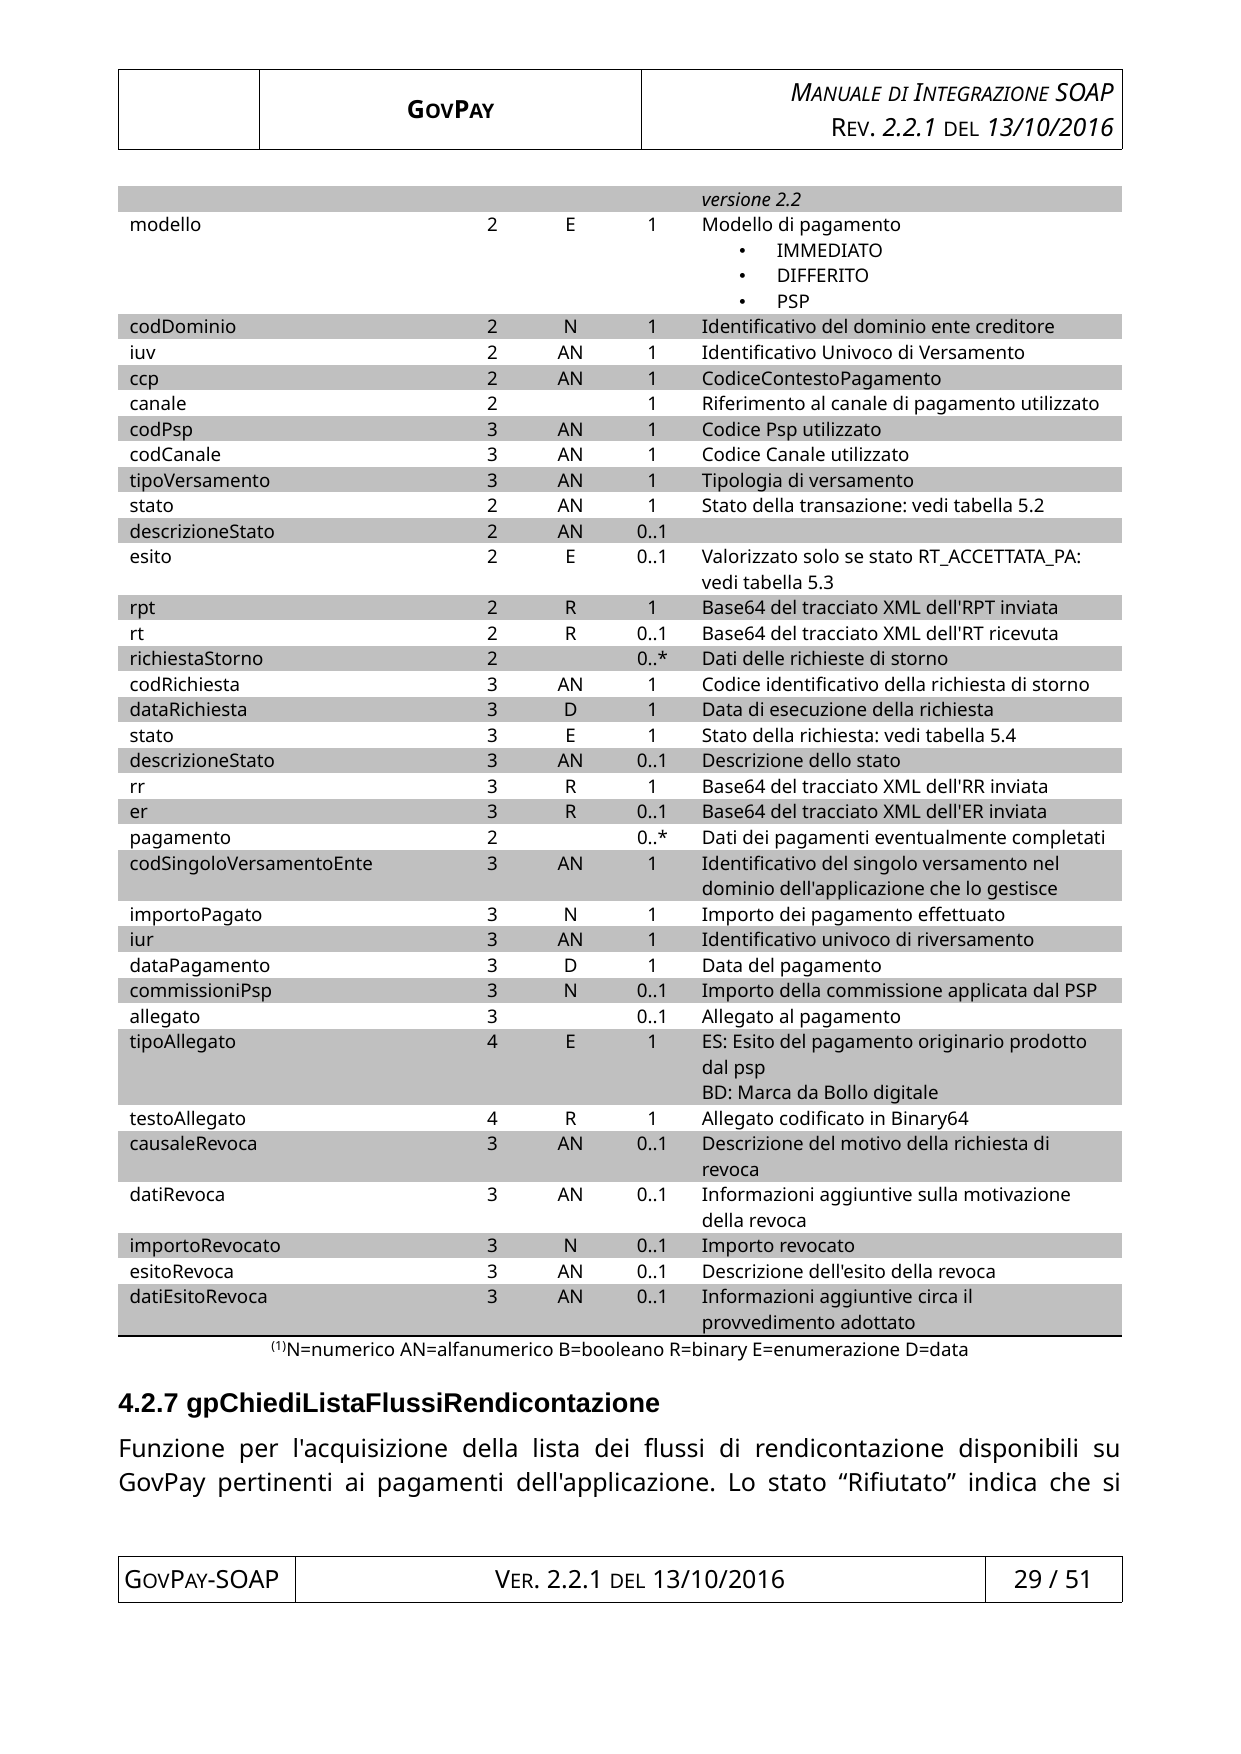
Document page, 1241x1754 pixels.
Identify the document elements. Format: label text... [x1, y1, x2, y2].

table_cell AN [526, 467, 614, 492]
table_cell 3 [458, 1258, 526, 1284]
table_cell 1 [614, 671, 690, 697]
table_cell Importo dei pagamento effettuato [690, 901, 1122, 926]
table_cell dataRichiesta [118, 697, 458, 722]
table_cell AN [526, 339, 614, 365]
table_cell N [526, 1233, 614, 1258]
table_cell Allegato al pagamento [690, 1003, 1122, 1028]
table_cell Base64 del tracciato XML dell'ER inviata [690, 799, 1122, 824]
table_cell 3 [458, 1182, 526, 1233]
table_cell [526, 646, 614, 671]
table_cell E [526, 722, 614, 748]
table_cell AN [526, 416, 614, 441]
table_cell 0..1 [614, 1003, 690, 1028]
table_cell 0..* [614, 824, 690, 850]
table_cell 0..1 [614, 620, 690, 646]
table_cell AN [526, 441, 614, 467]
table_cell commissioniPsp [118, 978, 458, 1003]
table_cell 2 [458, 544, 526, 594]
text (1)N=numerico AN=alfanumerico B=booleano R=binary E=enumerazione D=data [118, 1337, 1122, 1362]
table_cell 3 [458, 850, 526, 901]
table_cell [526, 1003, 614, 1028]
table_cell rt [118, 620, 458, 646]
table_cell R [526, 1105, 614, 1131]
table_cell R [526, 620, 614, 646]
table_cell modello [118, 212, 458, 314]
table_cell 3 [458, 697, 526, 722]
table_cell N [526, 901, 614, 926]
table_cell 1 [614, 441, 690, 467]
table_cell R [526, 773, 614, 799]
table_cell Codice Canale utilizzato [690, 441, 1122, 467]
table_cell 2 [458, 212, 526, 314]
table_cell 0..1 [614, 978, 690, 1003]
table_cell 2 [458, 314, 526, 339]
table_cell 2 [458, 595, 526, 620]
table_cell AN [526, 926, 614, 952]
table_cell 1 [614, 212, 690, 314]
table_cell 0..1 [614, 1131, 690, 1182]
table_cell 3 [458, 748, 526, 773]
table_cell 2 [458, 620, 526, 646]
table_cell Dati dei pagamenti eventualmente completati [690, 824, 1122, 850]
table_cell [526, 186, 614, 212]
table_cell richiestaStorno [118, 646, 458, 671]
table_cell R [526, 595, 614, 620]
table_cell Base64 del tracciato XML dell'RPT inviata [690, 595, 1122, 620]
table_cell E [526, 212, 614, 314]
table_cell iur [118, 926, 458, 952]
table_cell Importo della commissione applicata dal PSP [690, 978, 1122, 1003]
table_cell R [526, 799, 614, 824]
table_cell 3 [458, 671, 526, 697]
table_cell Descrizione del motivo della richiesta di revoca [690, 1131, 1122, 1182]
table_cell importoPagato [118, 901, 458, 926]
table_cell [118, 186, 458, 212]
table_cell [526, 824, 614, 850]
table_cell ES: Esito del pagamento originario prodotto dal psp BD: Marca da Bollo digitale [690, 1029, 1122, 1105]
table_cell AN [526, 1182, 614, 1233]
table_cell 3 [458, 978, 526, 1003]
table_cell AN [526, 671, 614, 697]
table_cell 1 [614, 901, 690, 926]
table_cell stato [118, 493, 458, 518]
table_cell ccp [118, 365, 458, 390]
table_cell 2 [458, 518, 526, 543]
table_cell 1 [614, 339, 690, 365]
table_cell stato [118, 722, 458, 748]
table_cell Modello di pagamento IMMEDIATO DIFFERITO PSP [690, 212, 1122, 314]
table_cell Descrizione dello stato [690, 748, 1122, 773]
table_cell Identificativo Univoco di Versamento [690, 339, 1122, 365]
table_cell 0..1 [614, 1258, 690, 1284]
table_cell 2 [458, 824, 526, 850]
table_cell 1 [614, 926, 690, 952]
table_cell versione 2.2 [690, 186, 1122, 212]
table_cell 3 [458, 722, 526, 748]
table_cell 3 [458, 1003, 526, 1028]
table_cell er [118, 799, 458, 824]
table_cell Tipologia di versamento [690, 467, 1122, 492]
table_cell Stato della richiesta: vedi tabella 5.4 [690, 722, 1122, 748]
subtitle gpChiediListaFlussiRendicontazione [118, 1387, 1122, 1418]
table_cell datiEsitoRevoca [118, 1284, 458, 1335]
table_cell importoRevocato [118, 1233, 458, 1258]
table_cell Descrizione dell'esito della revoca [690, 1258, 1122, 1284]
table_cell 2 [458, 339, 526, 365]
table_cell 1 [614, 850, 690, 901]
table_cell 1 [614, 773, 690, 799]
table_cell Data del pagamento [690, 952, 1122, 977]
table_cell 1 [614, 1105, 690, 1131]
table_cell codRichiesta [118, 671, 458, 697]
table_cell 3 [458, 441, 526, 467]
table_cell 1 [614, 416, 690, 441]
table_cell rr [118, 773, 458, 799]
table_cell 2 [458, 365, 526, 390]
table_cell Identificativo univoco di riversamento [690, 926, 1122, 952]
table_cell Identificativo del singolo versamento nel dominio dell'applicazione che lo gestisce [690, 850, 1122, 901]
table_cell 1 [614, 697, 690, 722]
table_cell rpt [118, 595, 458, 620]
text Funzione per l'acquisizione della lista dei flussi di rendicontazione disponibili su GovPay pertinenti ai pagamenti dell'applicazione. Lo stato “Rifiutato” indica che si [118, 1431, 1122, 1499]
table_cell Informazioni aggiuntive circa il provvedimento adottato [690, 1284, 1122, 1335]
table_cell esito [118, 544, 458, 594]
table_cell 1 [614, 952, 690, 977]
table_cell Stato della transazione: vedi tabella 5.2 [690, 493, 1122, 518]
table_cell codCanale [118, 441, 458, 467]
table_cell Identificativo del dominio ente creditore [690, 314, 1122, 339]
table_cell 2 [458, 493, 526, 518]
table_cell 0..* [614, 646, 690, 671]
table_cell E [526, 1029, 614, 1105]
table_cell descrizioneStato [118, 748, 458, 773]
table_cell Allegato codificato in Binary64 [690, 1105, 1122, 1131]
table_cell [526, 390, 614, 416]
table_cell esitoRevoca [118, 1258, 458, 1284]
table_cell Importo revocato [690, 1233, 1122, 1258]
table_cell testoAllegato [118, 1105, 458, 1131]
table_cell 1 [614, 1029, 690, 1105]
table_cell [690, 518, 1122, 543]
table_cell codSingoloVersamentoEnte [118, 850, 458, 901]
table_cell 1 [614, 595, 690, 620]
table_cell codPsp [118, 416, 458, 441]
table_cell Informazioni aggiuntive sulla motivazione della revoca [690, 1182, 1122, 1233]
table_cell [614, 186, 690, 212]
table_cell AN [526, 1284, 614, 1335]
table_cell 1 [614, 722, 690, 748]
table_cell Dati delle richieste di storno [690, 646, 1122, 671]
table_cell 3 [458, 416, 526, 441]
table_cell 0..1 [614, 544, 690, 594]
table_cell 3 [458, 1233, 526, 1258]
table_cell 3 [458, 799, 526, 824]
table_cell AN [526, 518, 614, 543]
table_cell D [526, 952, 614, 977]
table_cell allegato [118, 1003, 458, 1028]
table_cell Base64 del tracciato XML dell'RT ricevuta [690, 620, 1122, 646]
table_cell 0..1 [614, 518, 690, 543]
table_cell 3 [458, 926, 526, 952]
table_cell AN [526, 1258, 614, 1284]
table_cell Data di esecuzione della richiesta [690, 697, 1122, 722]
table_cell D [526, 697, 614, 722]
table_cell Codice Psp utilizzato [690, 416, 1122, 441]
table_cell 2 [458, 646, 526, 671]
table_cell 2 [458, 390, 526, 416]
table_cell 1 [614, 314, 690, 339]
table_cell Riferimento al canale di pagamento utilizzato [690, 390, 1122, 416]
table_cell 4 [458, 1029, 526, 1105]
table_cell E [526, 544, 614, 594]
table_cell 3 [458, 773, 526, 799]
table_cell 3 [458, 901, 526, 926]
table_cell dataPagamento [118, 952, 458, 977]
table_cell AN [526, 1131, 614, 1182]
table_cell 0..1 [614, 799, 690, 824]
table_cell Codice identificativo della richiesta di storno [690, 671, 1122, 697]
table_cell causaleRevoca [118, 1131, 458, 1182]
table_cell 4 [458, 1105, 526, 1131]
table_cell 3 [458, 1284, 526, 1335]
table_cell codDominio [118, 314, 458, 339]
table_cell N [526, 314, 614, 339]
table_cell AN [526, 493, 614, 518]
table_cell 3 [458, 952, 526, 977]
table_cell canale [118, 390, 458, 416]
table_cell AN [526, 850, 614, 901]
table_cell N [526, 978, 614, 1003]
table_cell 0..1 [614, 748, 690, 773]
table_cell 1 [614, 467, 690, 492]
table_cell 0..1 [614, 1233, 690, 1258]
table_cell Valorizzato solo se stato RT_ACCETTATA_PA: vedi tabella 5.3 [690, 544, 1122, 594]
table_cell 0..1 [614, 1182, 690, 1233]
table_cell AN [526, 365, 614, 390]
table_cell tipoVersamento [118, 467, 458, 492]
table_cell Base64 del tracciato XML dell'RR inviata [690, 773, 1122, 799]
table_cell 3 [458, 1131, 526, 1182]
table_cell CodiceContestoPagamento [690, 365, 1122, 390]
table_cell [458, 186, 526, 212]
table_cell datiRevoca [118, 1182, 458, 1233]
table_cell descrizioneStato [118, 518, 458, 543]
table_cell 1 [614, 493, 690, 518]
table_cell 1 [614, 365, 690, 390]
table_cell 3 [458, 467, 526, 492]
table_cell 0..1 [614, 1284, 690, 1335]
table_cell pagamento [118, 824, 458, 850]
table_cell iuv [118, 339, 458, 365]
table_cell AN [526, 748, 614, 773]
table_cell 1 [614, 390, 690, 416]
table_cell tipoAllegato [118, 1029, 458, 1105]
